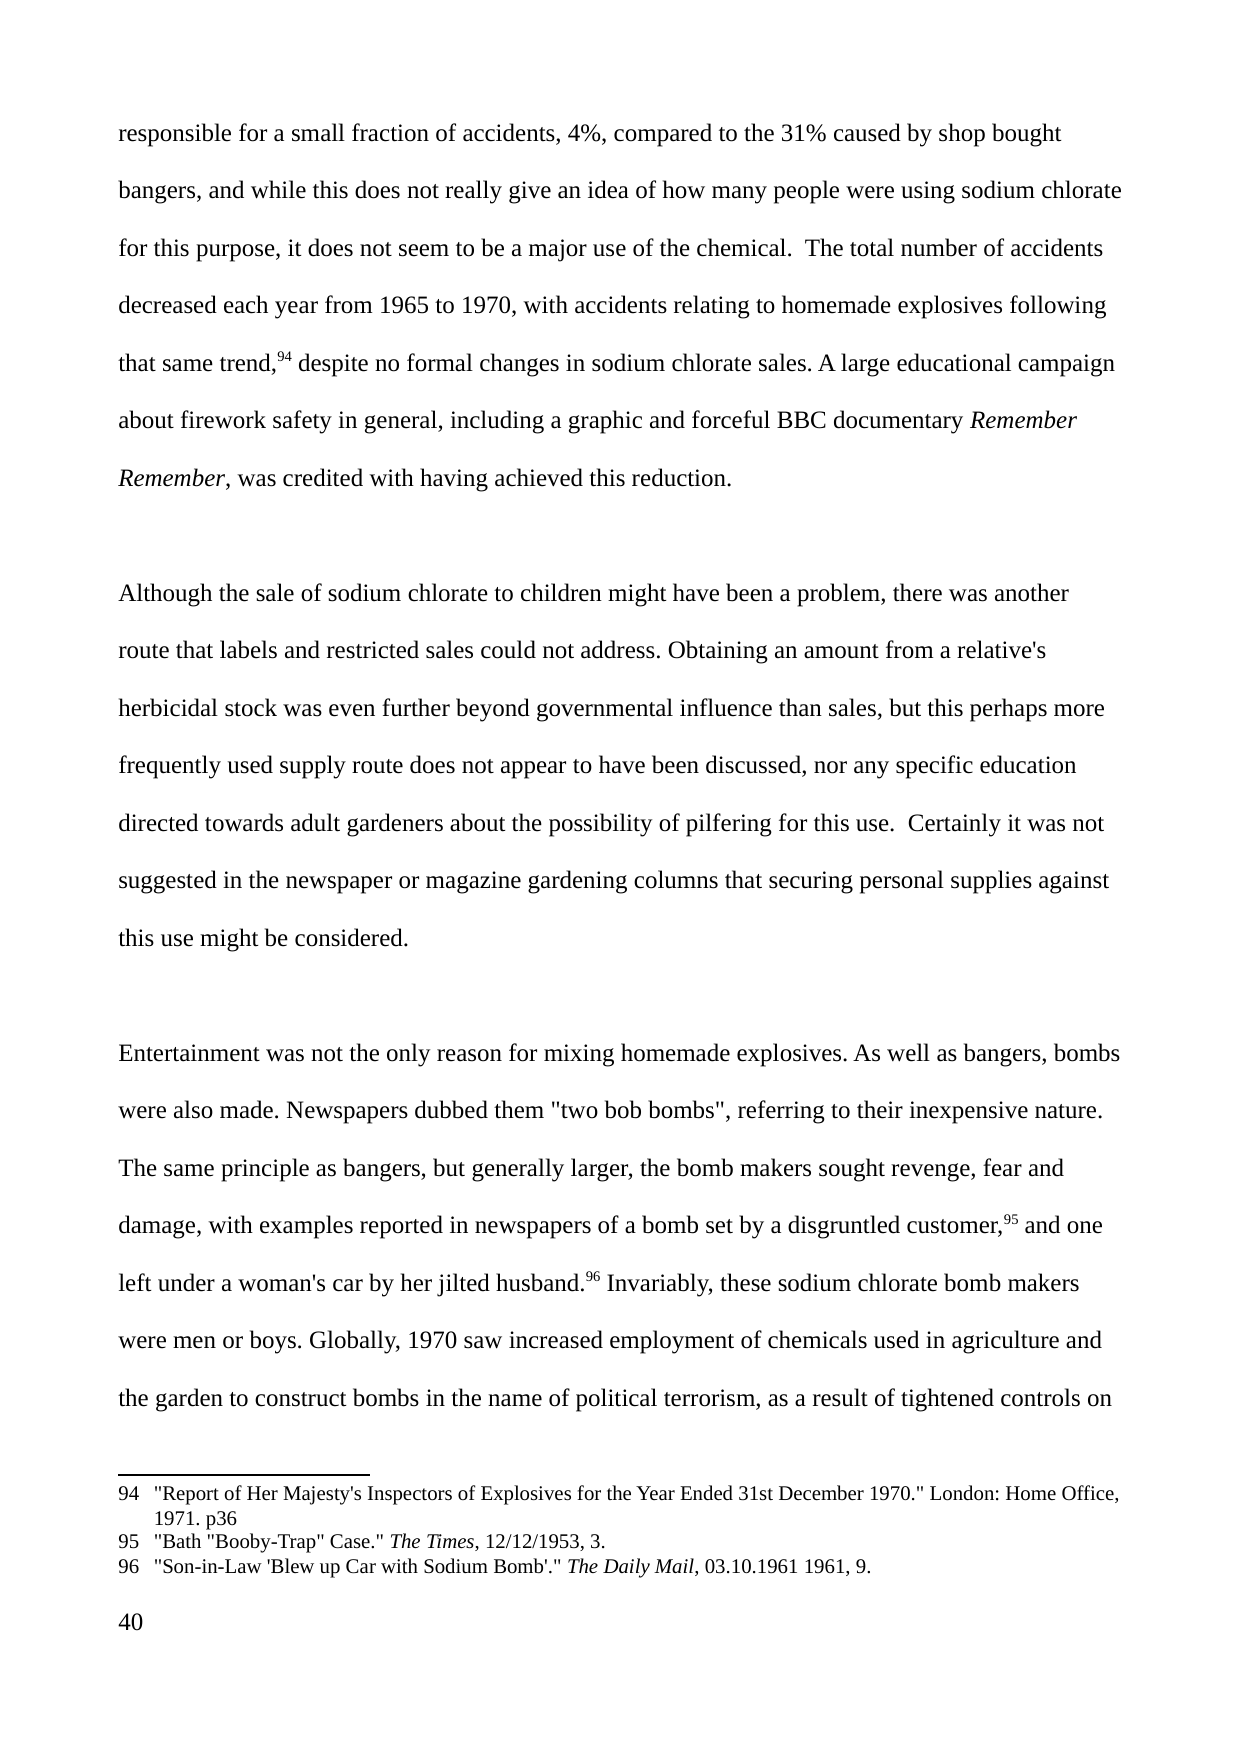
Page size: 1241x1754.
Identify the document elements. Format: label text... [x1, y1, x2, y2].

text "Son-in-Law 'Blew up Car with Sodium Bomb'." The Daily Mail, 03.10.1961 1961, 9. [118, 1553, 1122, 1578]
text Although the sale of sodium chlorate to children might have been a problem, there was another route that labels and restricted sales could not address. Obtaining an amount from a relative's herbicidal stock was even further beyond governmental influence than sales, but this perhaps more frequently used supply route does not appear to have been discussed, nor any specific education directed towards adult gardeners about the possibility of pilfering for this use. Certainly it was not suggested in the newspaper or magazine gardening columns that securing personal supplies against this use might be considered. [118, 578, 1122, 952]
text Entertainment was not the only reason for mixing homemade explosives. As well as bangers, bombs were also made. Newspapers dubbed them "two bob bombs", referring to their inexpensive nature. The same principle as bangers, but generally larger, the bomb makers sought revenge, fear and damage, with examples reported in newspapers of a bomb set by a disgruntled customer, and one left under a woman's car by her jilted husband. Invariably, these sodium chlorate bomb makers were men or boys. Globally, 1970 saw increased employment of chemicals used in agriculture and the garden to construct bombs in the name of political terrorism, as a result of tightened controls on [118, 1038, 1122, 1412]
text "Bath "Booby-Trap" Case." The Times, 12/12/1953, 3. [118, 1529, 1122, 1553]
text responsible for a small fraction of accidents, 4%, compared to the 31% caused by shop bought bangers, and while this does not really give an idea of how many people were using sodium chlorate for this purpose, it does not seem to be a major use of the chemical. The total number of accidents decreased each year from 1965 to 1970, with accidents relating to homemade explosives following that same trend, despite no formal changes in sodium chlorate sales. A large educational campaign about firework safety in general, including a graphic and forceful BBC documentary Remember Remember, was credited with having achieved this reduction. [118, 118, 1122, 492]
text "Report of Her Majesty's Inspectors of Explosives for the Year Ended 31st December 1970." London: Home Office, 1971. p36 [118, 1481, 1122, 1529]
